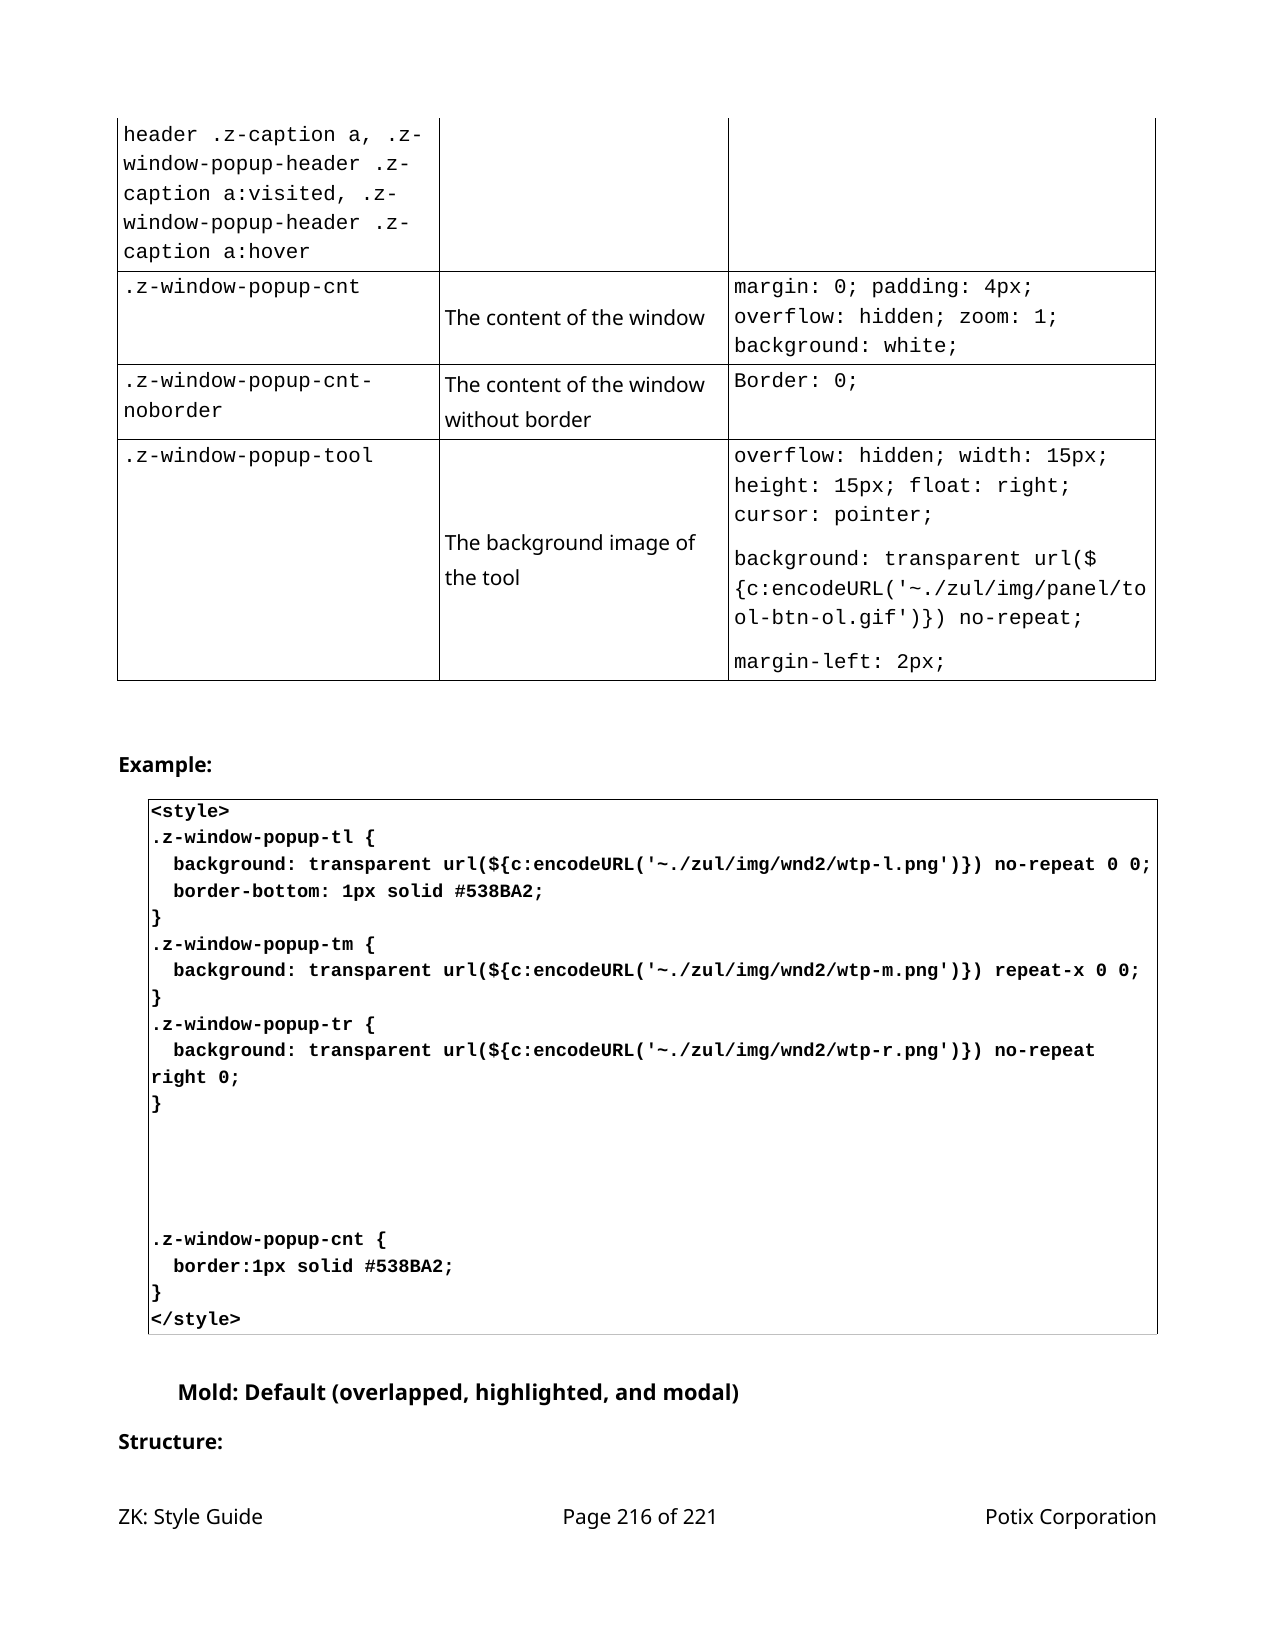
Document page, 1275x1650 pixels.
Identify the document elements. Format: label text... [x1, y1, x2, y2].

text Structure: [118, 1427, 1157, 1455]
table_cell .z-window-popup-tool [118, 440, 439, 680]
table_cell header .z-caption a, .z-window-popup-header .z-caption a:visited, .z-window-popup-header .z-caption a:hover [118, 118, 439, 271]
table_cell margin: 0; padding: 4px; overflow: hidden; zoom: 1; background: white; [729, 272, 1155, 364]
table_cell [440, 118, 728, 271]
table_cell The background image of the tool [440, 440, 728, 680]
subtitle Mold: Default (overlapped, highlighted, and modal) [177, 1376, 1157, 1406]
table_cell .z-window-popup-cnt-noborder [118, 365, 439, 439]
table_cell The content of the window [440, 272, 728, 364]
table_cell The content of the window without border [440, 365, 728, 439]
table_cell Border: 0; [729, 365, 1155, 439]
text <style> .z-window-popup-tl { background: transparent url(${c:encodeURL('~./zul/img/wnd2/wtp-l.png')}) no-repeat 0 0; border-bottom: 1px solid #538BA2; } .z-window-popup-tm { background: transparent url(${c:encodeURL('~./zul/img/wnd2/wtp-m.png')}) repeat-x 0 0; } .z-window-popup-tr { background: transparent url(${c:encodeURL('~./zul/img/wnd2/wtp-r.png')}) no-repeat right 0; } .z-window-popup-cnt { border:1px solid #538BA2; } </style> [149, 800, 1157, 1334]
table_cell .z-window-popup-cnt [118, 272, 439, 364]
text Example: [118, 750, 1157, 778]
table_cell [729, 118, 1155, 271]
table_cell overflow: hidden; width: 15px; height: 15px; float: right; cursor: pointer; background: transparent url(${c:encodeURL('~./zul/img/panel/tool-btn-ol.gif')}) no-repeat; margin-left: 2px; [729, 440, 1155, 680]
